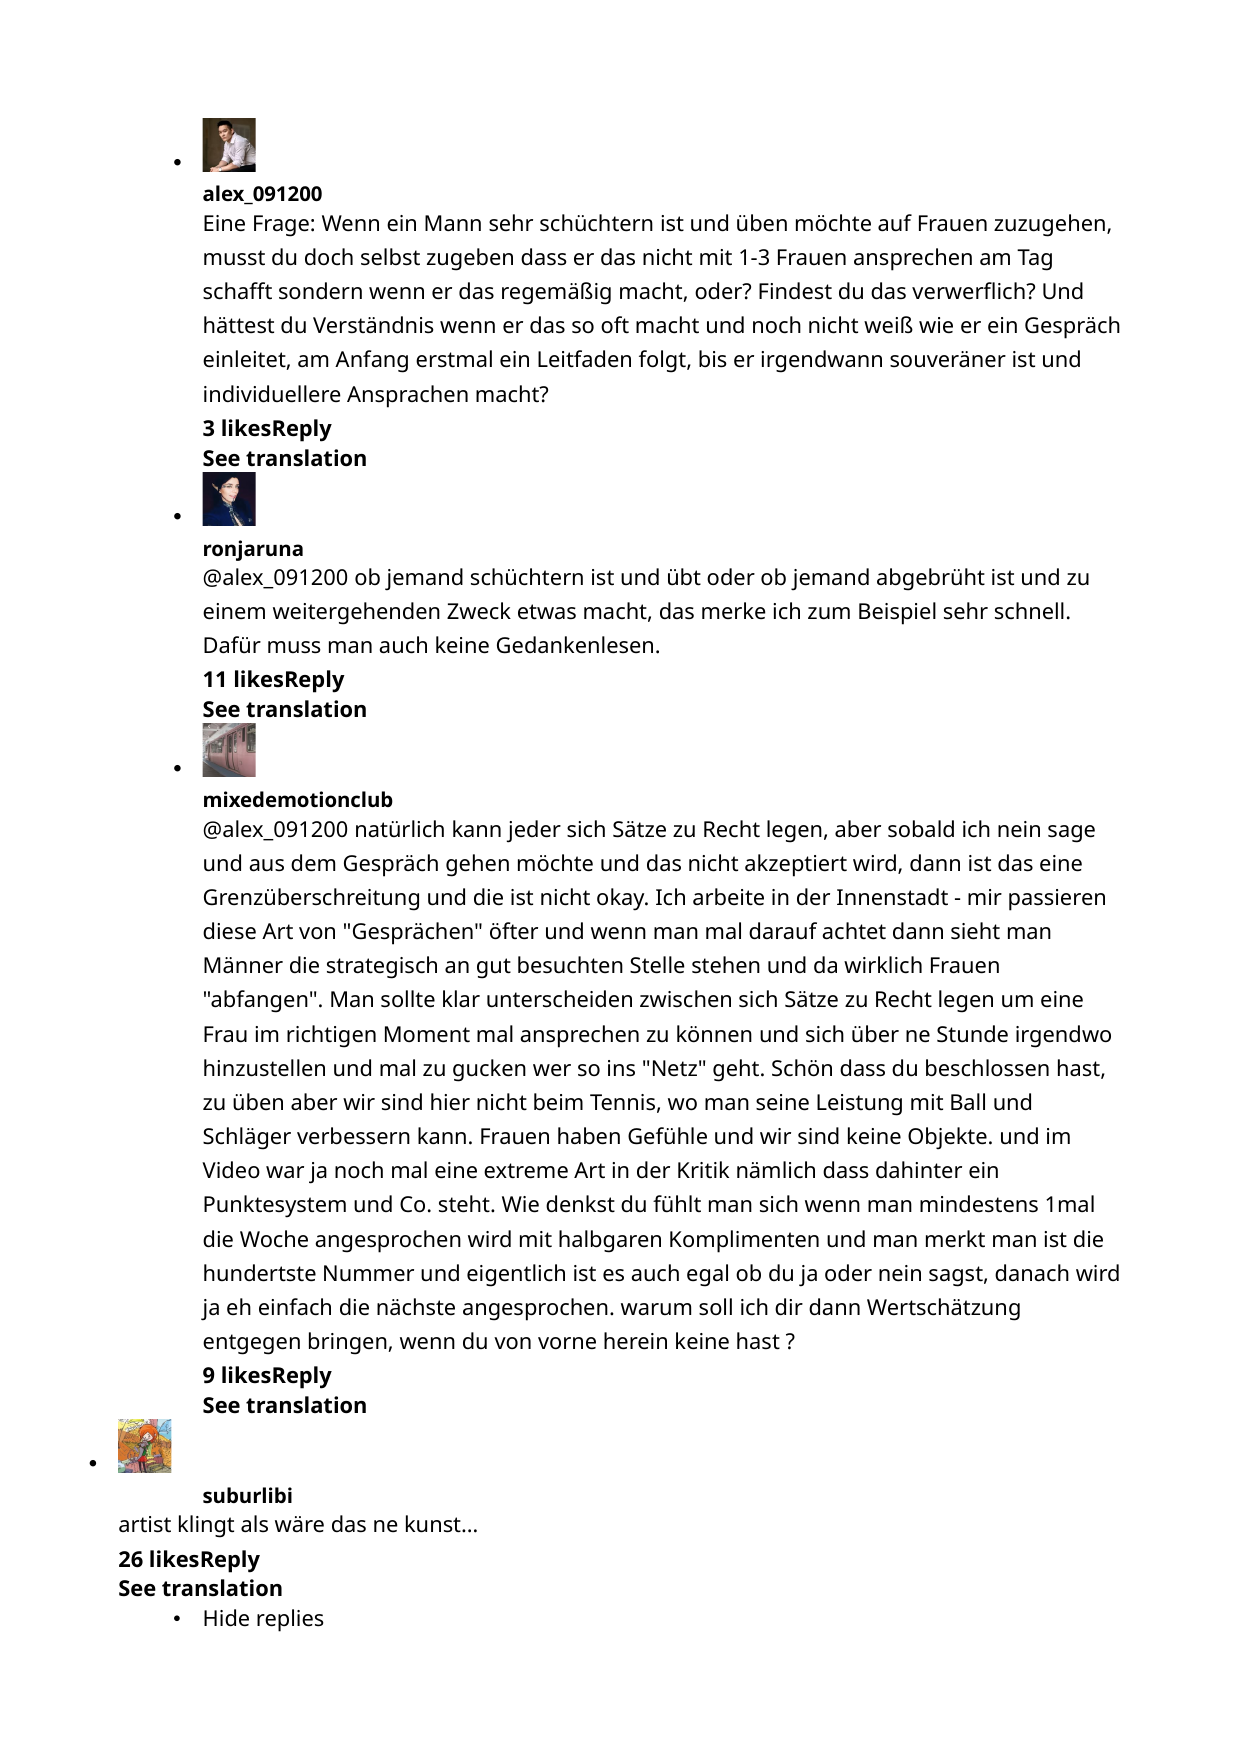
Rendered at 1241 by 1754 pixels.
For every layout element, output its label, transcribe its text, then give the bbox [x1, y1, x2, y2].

list artist klingt als wäre das ne kunst… [118, 1509, 1122, 1539]
list See translation [118, 1573, 1109, 1603]
list Eine Frage: Wenn ein Mann sehr schüchtern ist und üben möchte auf Frauen zuzugehen, musst du doch selbst zugeben dass er das nicht mit 1-3 Frauen ansprechen am Tag schafft sondern wenn er das regemäßig macht, oder? Findest du das verwerflich? Und hättest du Verständnis wenn er das so oft macht und noch nicht weiß wie er ein Gespräch einleitet, am Anfang erstmal ein Leitfaden folgt, bis er irgendwann souveräner ist und individuellere Ansprachen macht? [173, 208, 1122, 408]
picture [202, 118, 256, 172]
picture [202, 472, 256, 526]
list See translation [173, 1390, 1109, 1420]
list @alex_091200 natürlich kann jeder sich Sätze zu Recht legen, aber sobald ich nein sage und aus dem Gespräch gehen möchte und das nicht akzeptiert wird, dann ist das eine Grenzüberschreitung und die ist nicht okay. Ich arbeite in der Innenstadt - mir passieren diese Art von "Gesprächen" öfter und wenn man mal darauf achtet dann sieht man Männer die strategisch an gut besuchten Stelle stehen und da wirklich Frauen "abfangen". Man sollte klar unterscheiden zwischen sich Sätze zu Recht legen um eine Frau im richtigen Moment mal ansprechen zu können und sich über ne Stunde irgendwo hinzustellen und mal zu gucken wer so ins "Netz" geht. Schön dass du beschlossen hast, zu üben aber wir sind hier nicht beim Tennis, wo man seine Leistung mit Ball und Schläger verbessern kann. Frauen haben Gefühle und wir sind keine Objekte. und im Video war ja noch mal eine extreme Art in der Kritik nämlich dass dahinter ein Punktesystem und Co. steht. Wie denkst du fühlt man sich wenn man mindestens 1mal die Woche angesprochen wird mit halbgaren Komplimenten und man merkt man ist die hundertste Nummer und eigentlich ist es auch egal ob du ja oder nein sagst, danach wird ja eh einfach die nächste angesprochen. warum soll ich dir dann Wertschätzung entgegen bringen, wenn du von vorne herein keine hast ? [173, 813, 1122, 1356]
subtitle ronjaruna [173, 534, 1116, 562]
subtitle alex_091200 [173, 180, 1116, 208]
list 11 likesReply [173, 664, 1122, 694]
list 26 likesReply [118, 1543, 1122, 1573]
list @alex_091200 ob jemand schüchtern ist und übt oder ob jemand abgebrüht ist und zu einem weitergehenden Zweck etwas macht, das merke ich zum Beispiel sehr schnell. Dafür muss man auch keine Gedankenlesen. [173, 562, 1122, 660]
list See translation [173, 442, 1109, 472]
subtitle mixedemotionclub [173, 786, 1116, 813]
subtitle suburlibi [173, 1482, 1116, 1509]
picture [202, 723, 256, 777]
list 9 likesReply [173, 1360, 1122, 1390]
list See translation [173, 694, 1109, 724]
list Hide replies [173, 1603, 1122, 1633]
picture [118, 1419, 172, 1473]
list 3 likesReply [173, 413, 1122, 442]
